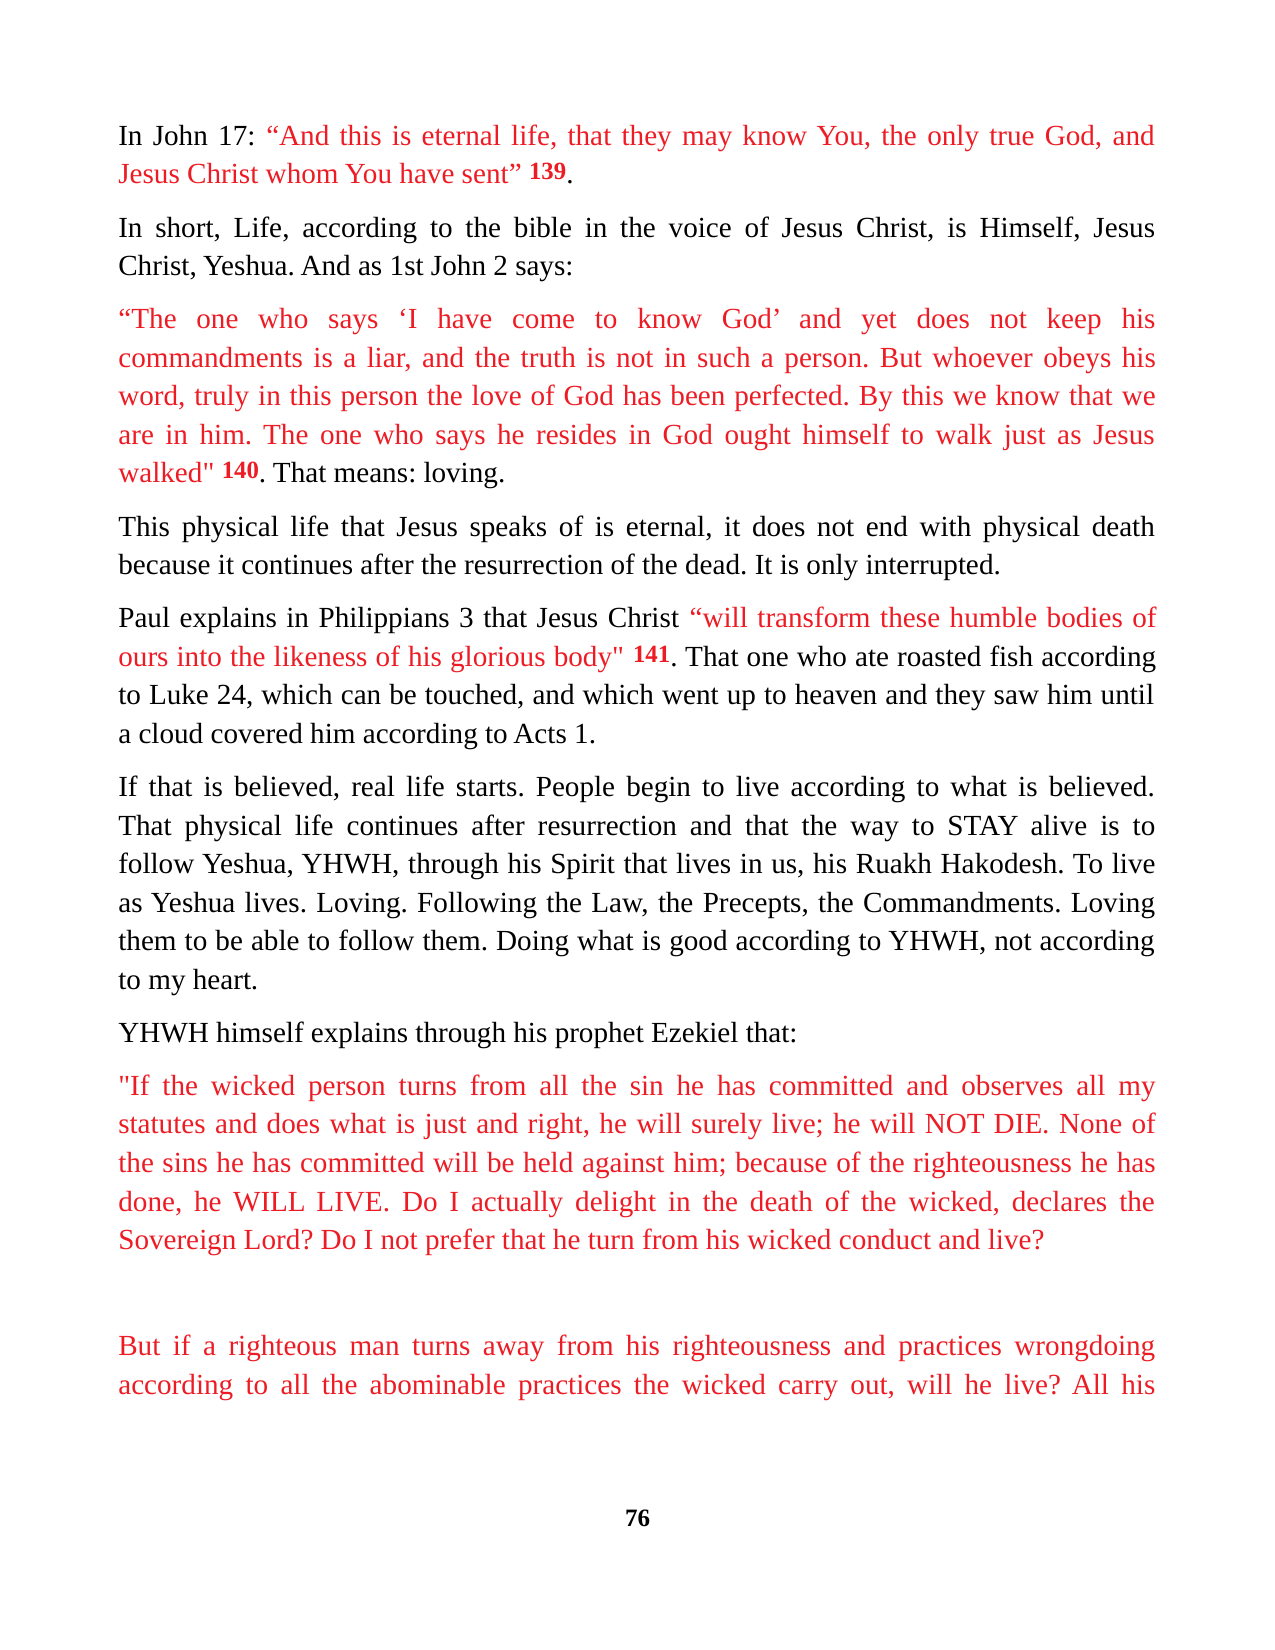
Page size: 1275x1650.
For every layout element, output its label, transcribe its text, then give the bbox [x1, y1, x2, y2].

text But if a righteous man turns away from his righteousness and practices wrongdoing according to all the abominable practices the wicked carry out, will he live? All his [118, 1328, 1157, 1401]
text "If the wicked person turns from all the sin he has committed and observes all my statutes and does what is just and right, he will surely live; he will NOT DIE. None of the sins he has committed will be held against him; because of the righteousness he has done, he WILL LIVE. Do I actually delight in the death of the wicked, declares the Sovereign Lord? Do I not prefer that he turn from his wicked conduct and live? [118, 1068, 1157, 1256]
text Paul explains in Philippians 3 that Jesus Christ “will transform these humble bodies of ours into the likeness of his glorious body" . That one who ate roasted fish according to Luke 24, which can be touched, and which went up to heaven and they saw him until a cloud covered him according to Acts 1. [118, 600, 1157, 749]
text This physical life that Jesus speaks of is eternal, it does not end with physical death because it continues after the resurrection of the dead. It is only interrupted. [118, 509, 1157, 581]
text In short, Life, according to the bible in the voice of Jesus Christ, is Himself, Jesus Christ, Yeshua. And as 1st John 2 says: [118, 210, 1157, 282]
text “The one who says ‘I have come to know God’ and yet does not keep his commandments is a liar, and the truth is not in such a person. But whoever obeys his word, truly in this person the love of God has been perfected. By this we know that we are in him. The one who says he resides in God ought himself to walk just as Jesus walked" . That means: loving. [118, 301, 1157, 489]
text YHWH himself explains through his prophet Ezekiel that: [118, 1015, 1157, 1048]
text In John 17: “And this is eternal life, that they may know You, the only true God, and Jesus Christ whom You have sent” . [118, 118, 1157, 190]
text If that is believed, real life starts. People begin to live according to what is believed. That physical life continues after resurrection and that the way to STAY alive is to follow Yeshua, YHWH, through his Spirit that lives in us, his Ruakh Hakodesh. To live as Yeshua lives. Loving. Following the Law, the Precepts, the Commandments. Loving them to be able to follow them. Doing what is good according to YHWH, not according to my heart. [118, 769, 1157, 995]
